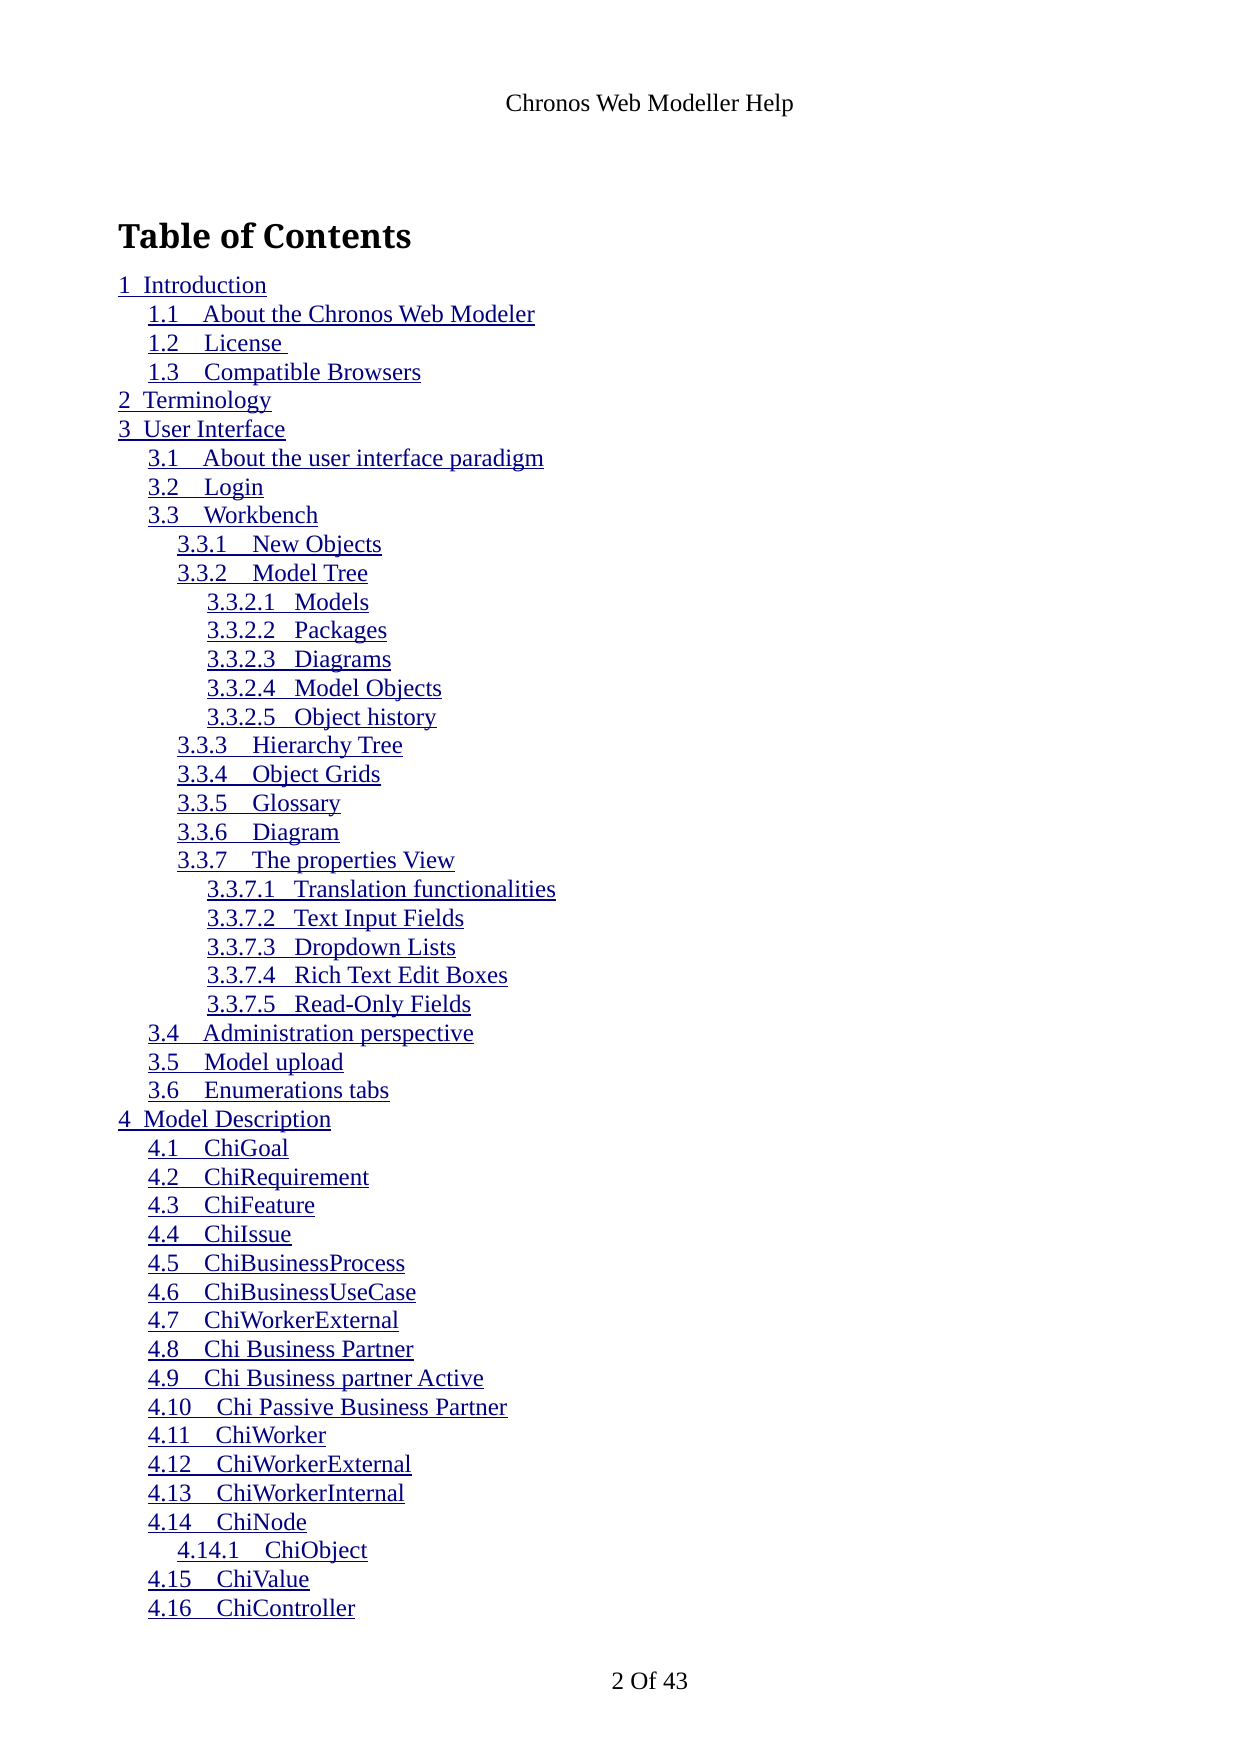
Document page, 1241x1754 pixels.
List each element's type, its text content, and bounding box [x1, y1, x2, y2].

text 3.3.2.1 Models [207, 587, 1181, 616]
text 4.9 Chi Business partner Active [148, 1363, 1181, 1392]
text 4.14 ChiNode [148, 1507, 1181, 1536]
text 3.3.2.3 Diagrams [207, 644, 1181, 673]
text 3.3.4 Object Grids [177, 759, 1181, 788]
text 3.3.7.2 Text Input Fields [207, 903, 1181, 932]
text 4 Model Description [118, 1104, 1181, 1133]
text 4.1 ChiGoal [148, 1133, 1181, 1162]
text 3.3.7.3 Dropdown Lists [207, 932, 1181, 961]
text 4.14.1 ChiObject [177, 1536, 1181, 1564]
text 4.8 Chi Business Partner [148, 1334, 1181, 1363]
text 3.3.1 New Objects [177, 529, 1181, 558]
text 4.4 ChiIssue [148, 1219, 1181, 1248]
text 4.6 ChiBusinessUseCase [148, 1277, 1181, 1306]
text 3.3.2.2 Packages [207, 616, 1181, 644]
text 1 Introduction [118, 271, 1181, 299]
text 3.3.2.5 Object history [207, 702, 1181, 731]
text 3.6 Enumerations tabs [148, 1076, 1181, 1104]
text 4.2 ChiRequirement [148, 1162, 1181, 1191]
text 3.1 About the user interface paradigm [148, 443, 1181, 472]
text 3.3.3 Hierarchy Tree [177, 731, 1181, 759]
text 1.2 License [148, 328, 1181, 357]
text 3.3.2.4 Model Objects [207, 673, 1181, 702]
text 4.16 ChiController [148, 1593, 1181, 1622]
text 3.3.7 The properties View [177, 846, 1181, 874]
text 4.3 ChiFeature [148, 1191, 1181, 1219]
text 1.3 Compatible Browsers [148, 357, 1181, 386]
text 3.3.7.5 Read-Only Fields [207, 989, 1181, 1018]
text 3.3.7.4 Rich Text Edit Boxes [207, 961, 1181, 989]
text 3.3.2 Model Tree [177, 558, 1181, 587]
text 4.15 ChiValue [148, 1564, 1181, 1593]
text 3.2 Login [148, 472, 1181, 501]
text 3.3.7.1 Translation functionalities [207, 874, 1181, 903]
text 1.1 About the Chronos Web Modeler [148, 299, 1181, 328]
text 2 Terminology [118, 386, 1181, 414]
text 3.3.6 Diagram [177, 817, 1181, 846]
text 3.3.5 Glossary [177, 788, 1181, 817]
text 4.7 ChiWorkerExternal [148, 1306, 1181, 1334]
text 3.3 Workbench [148, 501, 1181, 529]
text 3 User Interface [118, 414, 1181, 443]
text 3.4 Administration perspective [148, 1018, 1181, 1047]
text 4.12 ChiWorkerExternal [148, 1449, 1181, 1478]
text 3.5 Model upload [148, 1047, 1181, 1076]
subtitle Table of Contents [118, 213, 1181, 258]
text 4.5 ChiBusinessProcess [148, 1248, 1181, 1277]
text 4.13 ChiWorkerInternal [148, 1478, 1181, 1507]
text 4.11 ChiWorker [148, 1421, 1181, 1449]
text 4.10 Chi Passive Business Partner [148, 1392, 1181, 1421]
